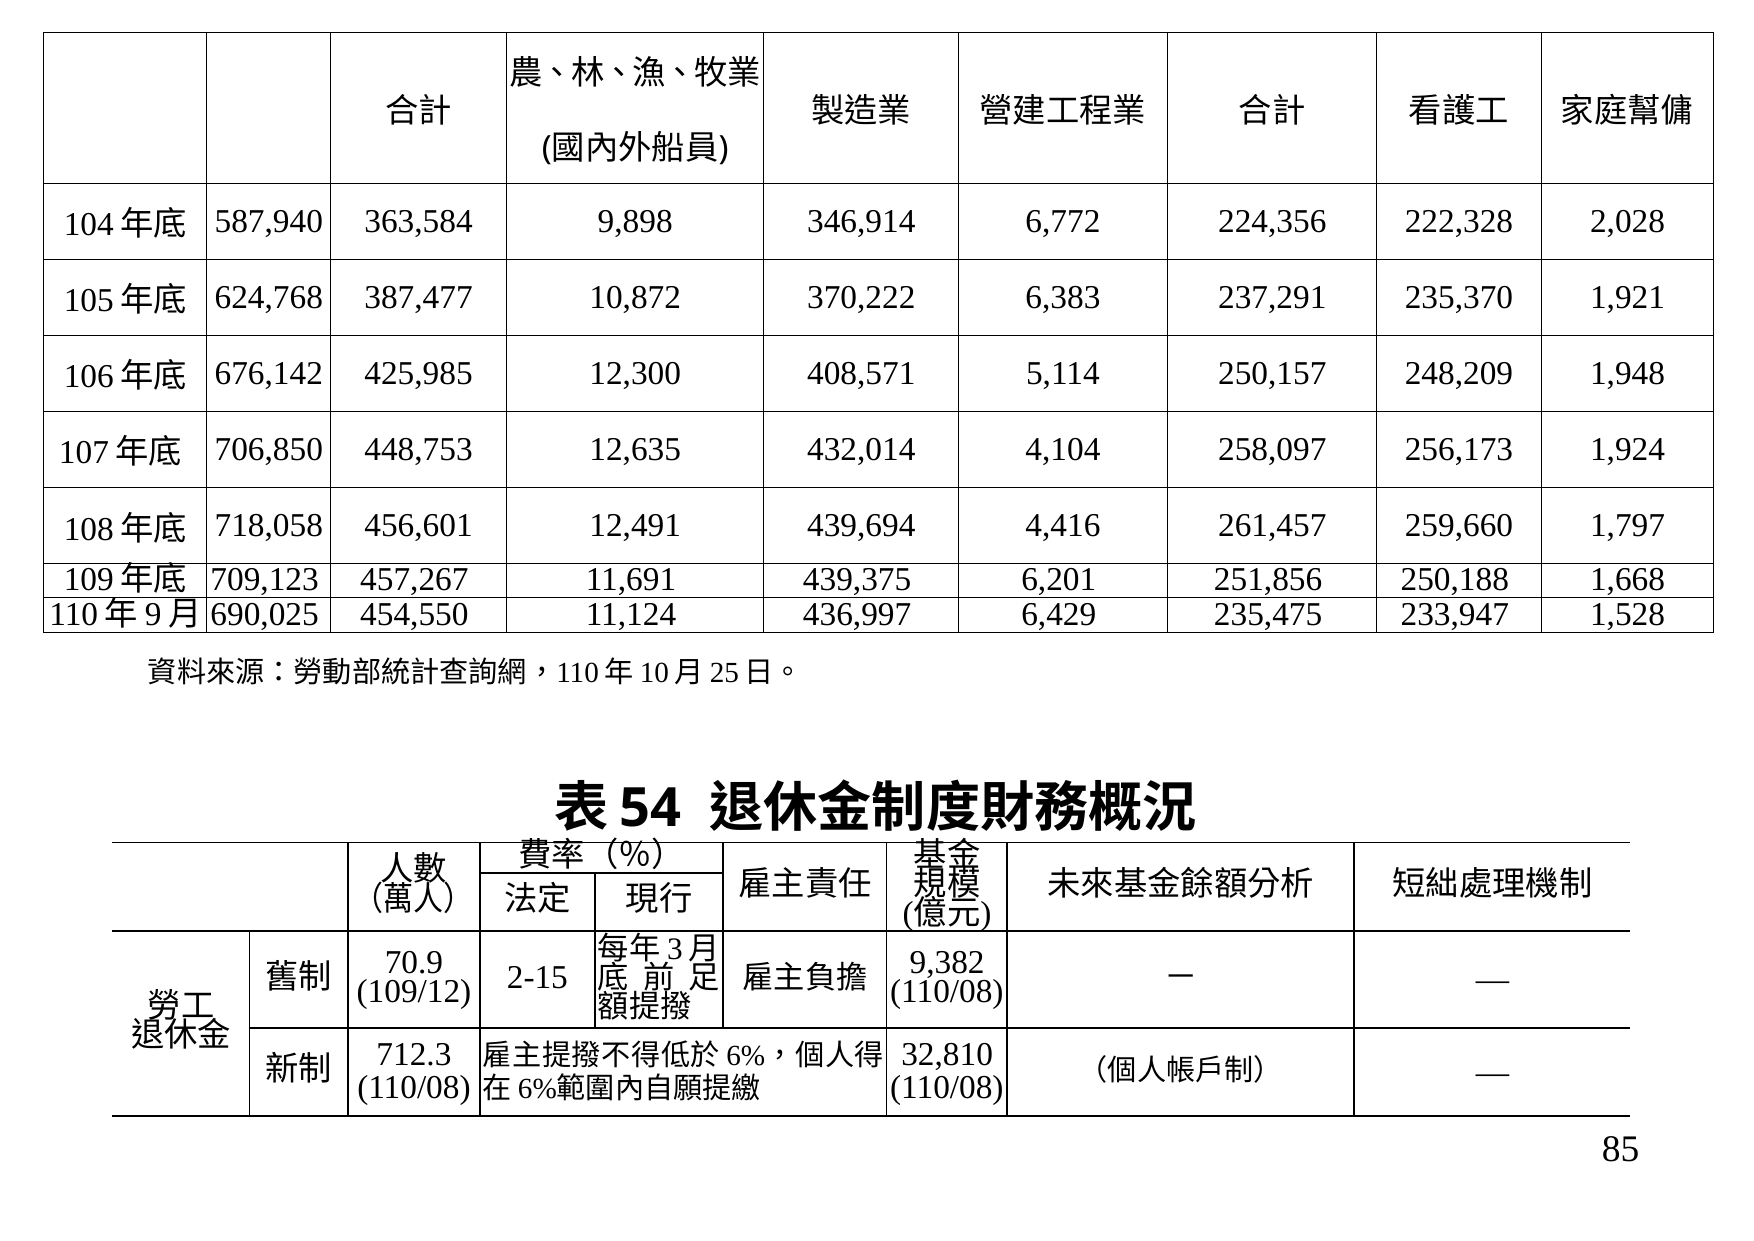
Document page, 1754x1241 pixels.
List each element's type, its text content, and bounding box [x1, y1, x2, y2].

table_header 費率（％） [481, 843, 722, 872]
table_cell 法定 [481, 874, 594, 930]
table_cell 家庭幫傭 [1542, 33, 1713, 183]
table_cell 250,157 [1168, 336, 1376, 411]
table_cell 9,898 [507, 184, 763, 259]
table_cell 每年3月底前足額提撥 [596, 932, 722, 1027]
table_cell — [1355, 932, 1630, 1027]
table_cell 107年底 [44, 412, 206, 487]
text 資料來源：勞動部統計查詢網，110年10月25日。 [148, 633, 1639, 708]
table_cell 106年底 [44, 336, 206, 411]
table_cell 408,571 [764, 336, 958, 411]
table_cell 709,123 [207, 564, 330, 597]
table_cell 436,997 [764, 598, 958, 632]
table_cell 6,772 [959, 184, 1167, 259]
table_cell [207, 33, 330, 183]
table_cell 32,810 (110/08) [887, 1029, 1006, 1115]
table_cell 370,222 [764, 260, 958, 335]
table_cell 235,475 [1168, 598, 1376, 632]
table_cell 新制 [250, 1029, 347, 1115]
table_cell 4,104 [959, 412, 1167, 487]
table_cell 營建工程業 [959, 33, 1167, 183]
table_cell 105年底 [44, 260, 206, 335]
table_cell 259,660 [1377, 488, 1541, 563]
table_cell 108年底 [44, 488, 206, 563]
table_cell 12,300 [507, 336, 763, 411]
table_cell 448,753 [331, 412, 506, 487]
table_cell 457,267 [331, 564, 506, 597]
table_cell 363,584 [331, 184, 506, 259]
table_cell 1,948 [1542, 336, 1713, 411]
table_cell 454,550 [331, 598, 506, 632]
text 表54 退休金制度財務概況 [103, 763, 1639, 842]
table_cell 10,872 [507, 260, 763, 335]
table_cell 6,429 [959, 598, 1167, 632]
table_cell 432,014 [764, 412, 958, 487]
table_cell 2,028 [1542, 184, 1713, 259]
table_cell 勞工 退休金 [112, 932, 249, 1115]
table_cell 712.3 (110/08) [349, 1029, 479, 1115]
table_cell 1,921 [1542, 260, 1713, 335]
table_cell 224,356 [1168, 184, 1376, 259]
table_cell 233,947 [1377, 598, 1541, 632]
table_cell 農、林、漁、牧業(國內外船員) [507, 33, 763, 183]
table_cell 425,985 [331, 336, 506, 411]
table_cell 624,768 [207, 260, 330, 335]
table_cell 2-15 [481, 932, 594, 1027]
table_cell 舊制 [250, 932, 347, 1027]
table_cell 456,601 [331, 488, 506, 563]
table_cell 104年底 [44, 184, 206, 259]
table_cell 雇主提撥不得低於6%，個人得在6%範圍內自願提繳 [481, 1029, 886, 1115]
table_cell 合計 [331, 33, 506, 183]
table_cell 109年底 [44, 564, 206, 597]
table_header 雇主責任 [724, 843, 886, 930]
table_cell 6,201 [959, 564, 1167, 597]
table_cell 237,291 [1168, 260, 1376, 335]
table_cell 6,383 [959, 260, 1167, 335]
table_cell 690,025 [207, 598, 330, 632]
table_cell 251,856 [1168, 564, 1376, 597]
table_cell 現行 [596, 874, 722, 930]
table_cell 看護工 [1377, 33, 1541, 183]
table_cell 110年9月 [44, 598, 206, 632]
table_header 短絀處理機制 [1355, 843, 1630, 930]
table_cell 11,691 [507, 564, 763, 597]
table_cell 706,850 [207, 412, 330, 487]
table_cell 250,188 [1377, 564, 1541, 597]
table_cell 261,457 [1168, 488, 1376, 563]
table_cell 12,491 [507, 488, 763, 563]
table_header 未來基金餘額分析 [1008, 843, 1353, 930]
table_cell 1,668 [1542, 564, 1713, 597]
table_cell — [1355, 1029, 1630, 1115]
table_cell 製造業 [764, 33, 958, 183]
table_cell 235,370 [1377, 260, 1541, 335]
table_cell 5,114 [959, 336, 1167, 411]
table_cell 676,142 [207, 336, 330, 411]
table_cell 雇主負擔 [724, 932, 886, 1027]
table_cell 346,914 [764, 184, 958, 259]
table_cell [44, 33, 206, 183]
table_cell 258,097 [1168, 412, 1376, 487]
table_cell 4,416 [959, 488, 1167, 563]
table_cell 587,940 [207, 184, 330, 259]
table_cell － [1008, 932, 1353, 1027]
table_cell 合計 [1168, 33, 1376, 183]
table_cell 248,209 [1377, 336, 1541, 411]
table_cell 1,797 [1542, 488, 1713, 563]
table_cell 1,924 [1542, 412, 1713, 487]
table_cell 11,124 [507, 598, 763, 632]
table_cell 256,173 [1377, 412, 1541, 487]
table_header 基金 規模 (億元) [887, 843, 1006, 930]
table_cell 12,635 [507, 412, 763, 487]
table_cell 439,375 [764, 564, 958, 597]
table_cell 718,058 [207, 488, 330, 563]
table_cell （個人帳戶制） [1008, 1029, 1353, 1115]
table_cell 9,382 (110/08) [887, 932, 1006, 1027]
table_cell 387,477 [331, 260, 506, 335]
table_header 人數 （萬人） [349, 843, 479, 930]
table_cell 1,528 [1542, 598, 1713, 632]
table_header [112, 843, 347, 930]
table_cell 222,328 [1377, 184, 1541, 259]
table_cell 70.9 (109/12) [349, 932, 479, 1027]
table_cell 439,694 [764, 488, 958, 563]
